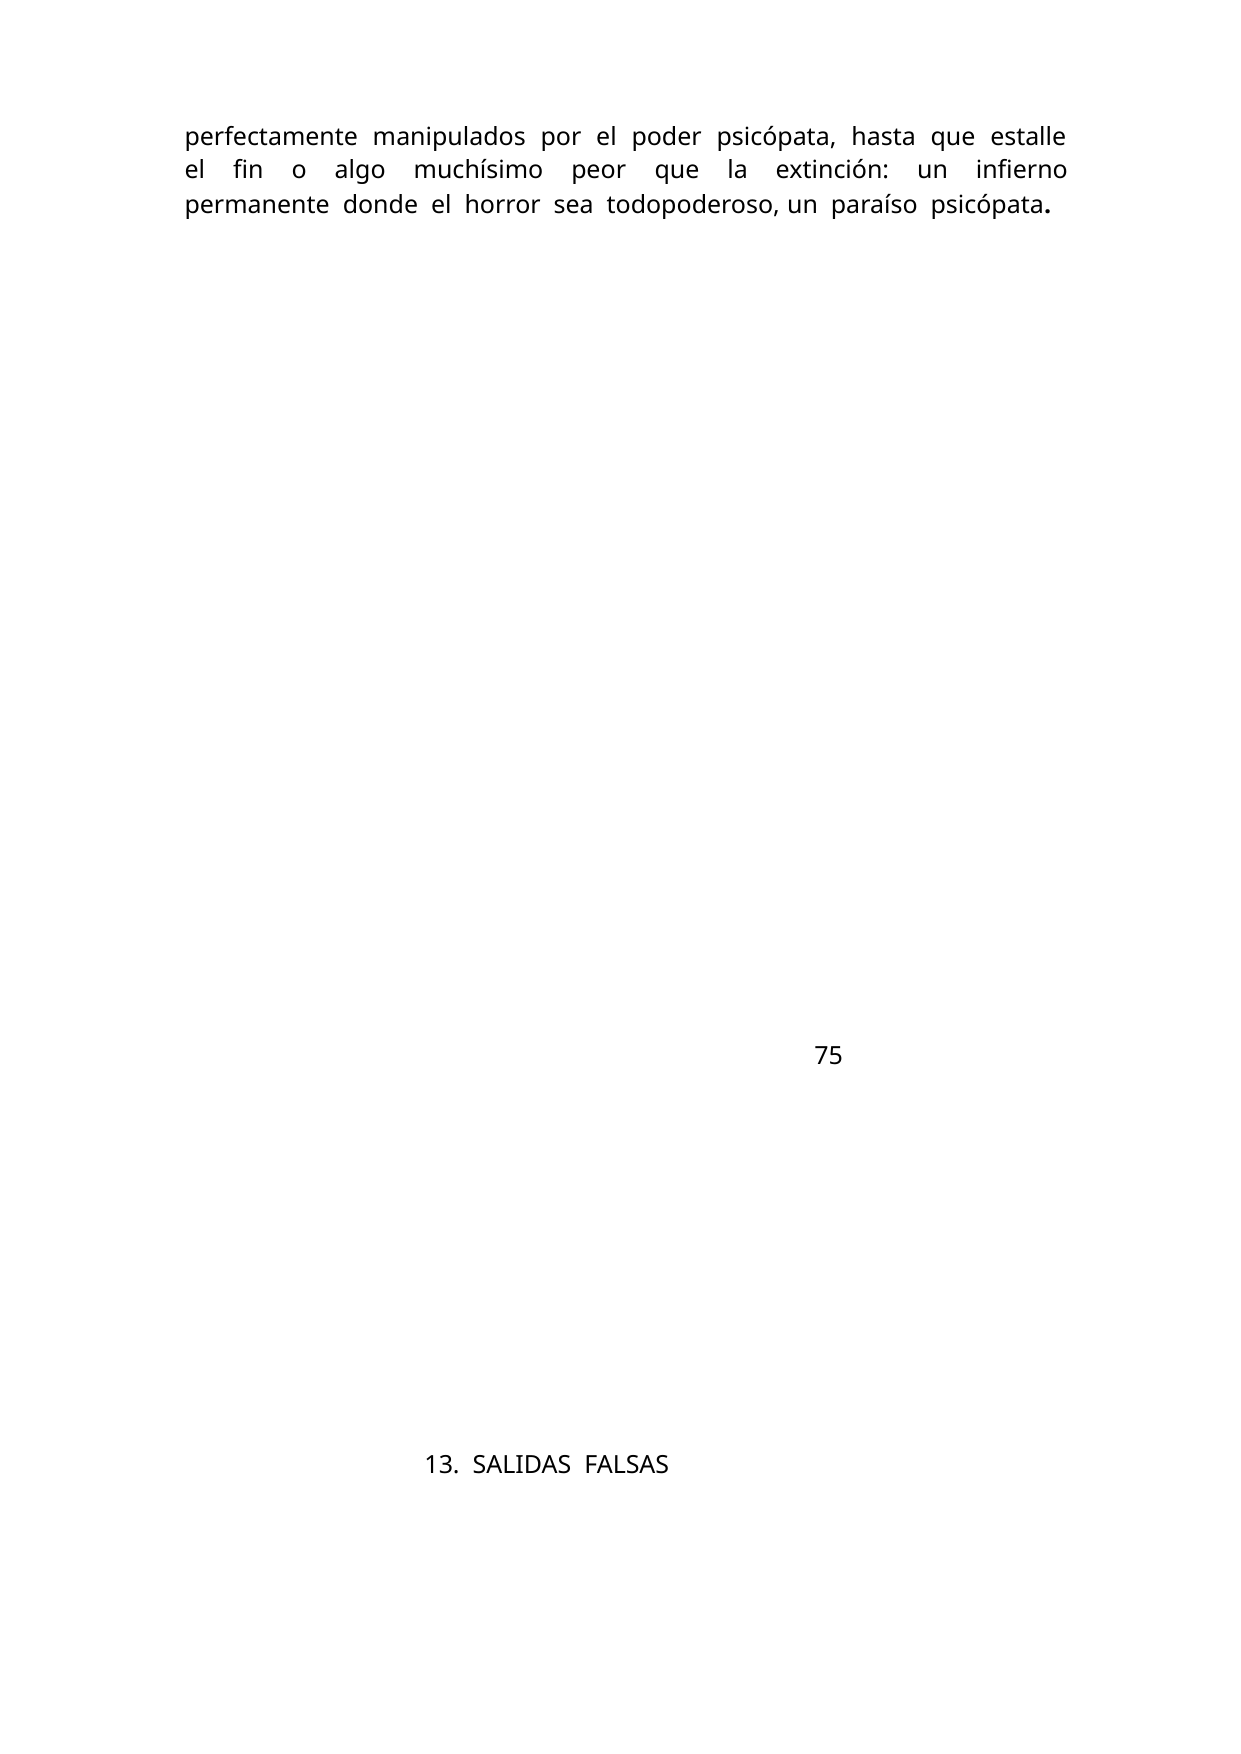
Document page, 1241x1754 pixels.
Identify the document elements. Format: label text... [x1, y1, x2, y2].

text perfectamente manipulados por el poder psicópata, hasta que estalle el fin o algo muchísimo peor que la extinción: un infierno permanente donde el horror sea todopoderoso, un paraíso psicópata. [184, 118, 1069, 220]
text 85 [184, 1038, 1069, 1072]
text 13. SALIDAS FALSAS [184, 1447, 1069, 1481]
